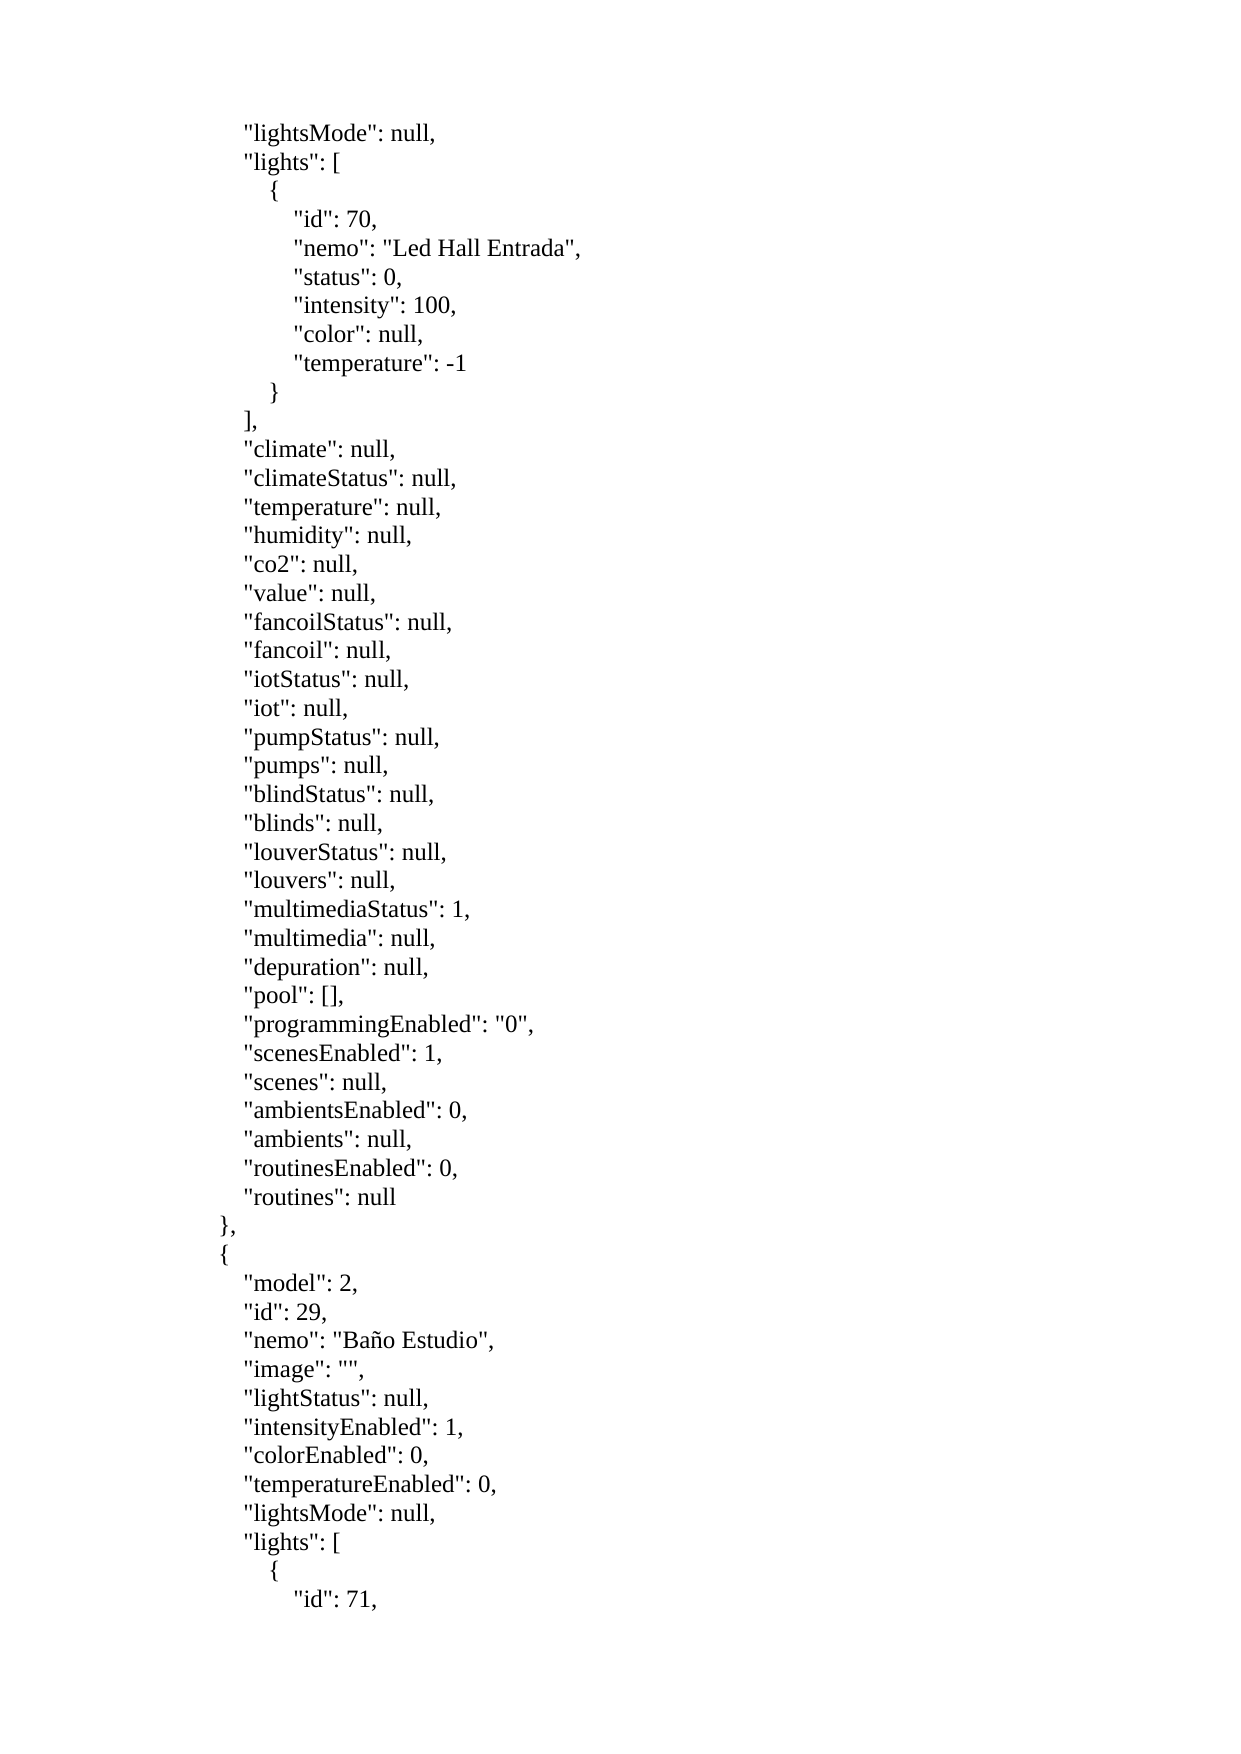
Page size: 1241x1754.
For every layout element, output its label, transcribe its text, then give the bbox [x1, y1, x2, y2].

text "ambientsEnabled": 0, [118, 1096, 1122, 1124]
text } [118, 377, 1122, 406]
text "blinds": null, [118, 808, 1122, 837]
text ], [118, 406, 1122, 434]
text "humidity": null, [118, 521, 1122, 549]
text "iot": null, [118, 693, 1122, 722]
text "image": "", [118, 1354, 1122, 1383]
text "intensityEnabled": 1, [118, 1412, 1122, 1441]
text "model": 2, [118, 1268, 1122, 1297]
text "lightStatus": null, [118, 1383, 1122, 1412]
text "fancoilStatus": null, [118, 607, 1122, 636]
text "lights": [ [118, 1527, 1122, 1556]
text "iotStatus": null, [118, 664, 1122, 693]
text "pumpStatus": null, [118, 722, 1122, 751]
text "color": null, [118, 319, 1122, 348]
text { [118, 1556, 1122, 1584]
text "nemo": "Baño Estudio", [118, 1326, 1122, 1354]
text "scenes": null, [118, 1067, 1122, 1096]
text "programmingEnabled": "0", [118, 1009, 1122, 1038]
text "depuration": null, [118, 952, 1122, 981]
text }, [118, 1211, 1122, 1239]
text "id": 70, [118, 204, 1122, 233]
text "multimedia": null, [118, 923, 1122, 952]
text "id": 71, [118, 1584, 1122, 1613]
text "temperature": null, [118, 492, 1122, 521]
text "routines": null [118, 1182, 1122, 1211]
text "blindStatus": null, [118, 779, 1122, 808]
text "scenesEnabled": 1, [118, 1038, 1122, 1067]
text "lightsMode": null, [118, 1498, 1122, 1527]
text "pumps": null, [118, 751, 1122, 779]
text "multimediaStatus": 1, [118, 894, 1122, 923]
text "intensity": 100, [118, 291, 1122, 319]
text "louverStatus": null, [118, 837, 1122, 866]
text { [118, 176, 1122, 204]
text "co2": null, [118, 549, 1122, 578]
text "fancoil": null, [118, 636, 1122, 664]
text "lights": [ [118, 147, 1122, 176]
text "nemo": "Led Hall Entrada", [118, 233, 1122, 262]
text "temperatureEnabled": 0, [118, 1469, 1122, 1498]
text "status": 0, [118, 262, 1122, 291]
text "climate": null, [118, 434, 1122, 463]
text "climateStatus": null, [118, 463, 1122, 492]
text "temperature": -1 [118, 348, 1122, 377]
text "louvers": null, [118, 866, 1122, 894]
text "colorEnabled": 0, [118, 1441, 1122, 1469]
text "value": null, [118, 578, 1122, 607]
text "id": 29, [118, 1297, 1122, 1326]
text "pool": [], [118, 981, 1122, 1009]
text "lightsMode": null, [118, 118, 1122, 147]
text { [118, 1239, 1122, 1268]
text "routinesEnabled": 0, [118, 1153, 1122, 1182]
text "ambients": null, [118, 1124, 1122, 1153]
